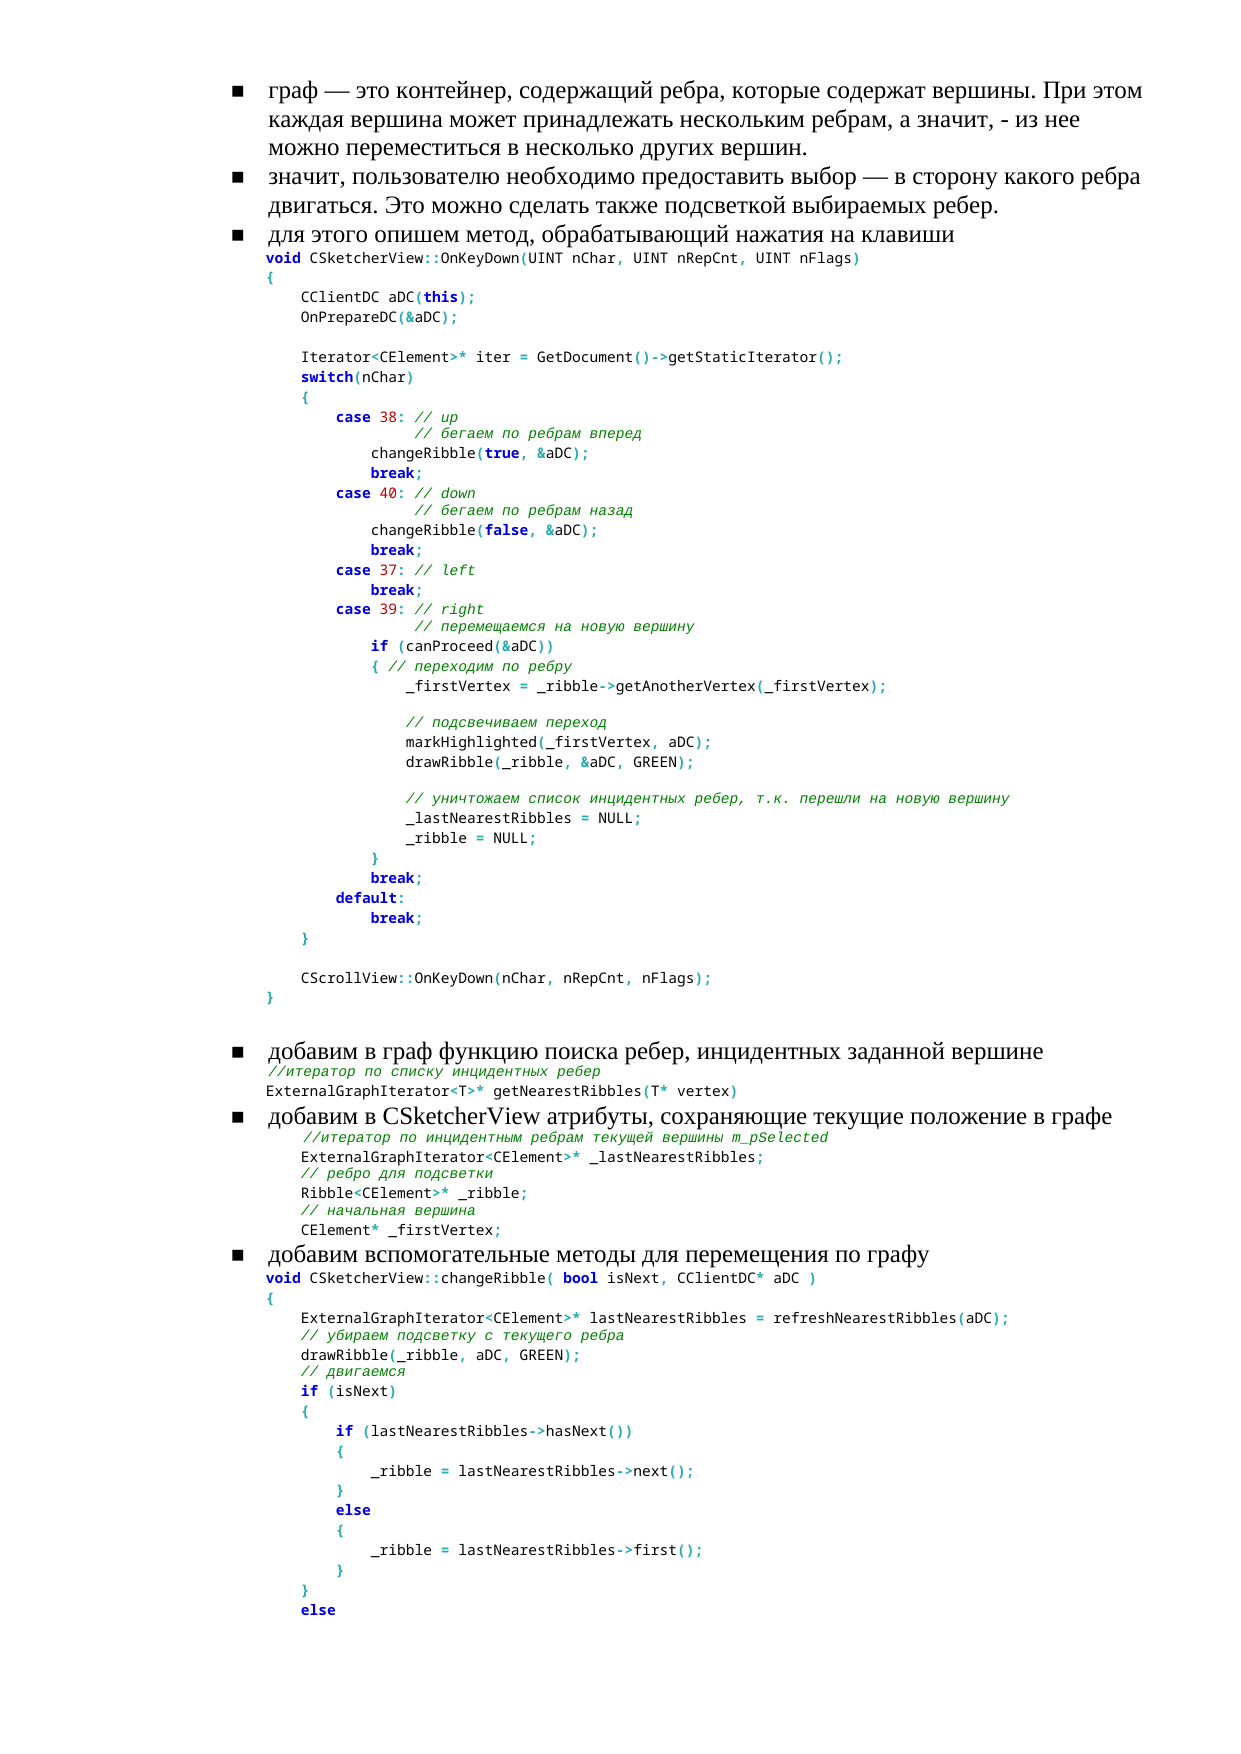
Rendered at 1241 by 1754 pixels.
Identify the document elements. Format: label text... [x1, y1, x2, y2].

text { [266, 387, 1152, 407]
list граф — это контейнер, содержащий ребра, которые содержат вершины. При этом каждая вершина может принадлежать нескольким ребрам, а значит, - из нее можно переместиться в несколько других вершин. [231, 75, 1152, 161]
text _firstVertex = _ribble->getAnotherVertex(_firstVertex); [266, 676, 1152, 696]
text // перемещаемся на новую вершину [266, 619, 1152, 636]
text Iterator<CElement>* iter = GetDocument()->getStaticIterator(); [266, 347, 1152, 367]
text CClientDC aDC(this); [266, 287, 1152, 307]
text default: [266, 888, 1152, 908]
text _ribble = lastNearestRibbles->first(); [266, 1540, 1152, 1560]
text } [266, 1560, 1152, 1580]
list добавим в CSketcherView атрибуты, сохраняющие текущие положение в графе [231, 1101, 1152, 1130]
text drawRibble(_ribble, aDC, GREEN); [266, 1344, 1152, 1364]
text // уничтожаем список инцидентных ребер, т.к. перешли на новую вершину [266, 792, 1152, 808]
text } [266, 848, 1152, 868]
text else [266, 1599, 1152, 1619]
text } [266, 987, 1152, 1007]
text case 37: // left [266, 559, 1152, 579]
text break; [266, 908, 1152, 928]
text markHighlighted(_firstVertex, aDC); [266, 732, 1152, 752]
text if (isNext) [266, 1381, 1152, 1401]
text { [266, 1520, 1152, 1540]
text void CSketcherView::changeRibble( bool isNext, CClientDC* aDC ) [266, 1268, 1152, 1288]
text case 39: // right [266, 599, 1152, 619]
text ExternalGraphIterator<CElement>* _lastNearestRibbles; [266, 1146, 1152, 1166]
list //итератор по списку инцидентных ребер [231, 1065, 1152, 1081]
text { [266, 1440, 1152, 1460]
text _lastNearestRibbles = NULL; [266, 808, 1152, 828]
text changeRibble(false, &aDC); [266, 519, 1152, 539]
text if (canProceed(&aDC)) [266, 636, 1152, 656]
text _ribble = lastNearestRibbles->next(); [266, 1460, 1152, 1480]
text } [266, 928, 1152, 947]
text } [266, 1580, 1152, 1599]
text // подсвечиваем переход [266, 715, 1152, 732]
text else [266, 1500, 1152, 1520]
text break; [266, 463, 1152, 483]
text _ribble = NULL; [266, 828, 1152, 848]
list добавим вспомогательные методы для перемещения по графу [231, 1239, 1152, 1268]
text // убираем подсветку с текущего ребра [266, 1328, 1152, 1344]
text { [266, 1288, 1152, 1308]
text ExternalGraphIterator<T>* getNearestRibbles(T* vertex) [118, 1081, 1152, 1101]
text // двигаемся [266, 1364, 1152, 1381]
text // бегаем по ребрам вперед [266, 427, 1152, 443]
text ExternalGraphIterator<CElement>* lastNearestRibbles = refreshNearestRibbles(aDC); [266, 1308, 1152, 1328]
text { // переходим по ребру [266, 656, 1152, 676]
list //итератор по инцидентным ребрам текущей вершины m_pSelected [231, 1130, 1152, 1146]
text break; [266, 539, 1152, 559]
text // начальная вершина [266, 1203, 1152, 1219]
text Ribble<CElement>* _ribble; [266, 1183, 1152, 1203]
text if (lastNearestRibbles->hasNext()) [266, 1421, 1152, 1440]
list добавим в граф функцию поиска ребер, инцидентных заданной вершине [231, 1036, 1152, 1065]
text } [266, 1480, 1152, 1500]
text break; [266, 868, 1152, 888]
text case 40: // down [266, 483, 1152, 503]
text changeRibble(true, &aDC); [266, 443, 1152, 463]
text // ребро для подсветки [266, 1166, 1152, 1183]
text OnPrepareDC(&aDC); [266, 307, 1152, 327]
text { [266, 267, 1152, 287]
text void CSketcherView::OnKeyDown(UINT nChar, UINT nRepCnt, UINT nFlags) [266, 247, 1152, 267]
text { [266, 1401, 1152, 1421]
list значит, пользователю необходимо предоставить выбор — в сторону какого ребра двигаться. Это можно сделать также подсветкой выбираемых ребер. [231, 161, 1152, 219]
text CElement* _firstVertex; [266, 1219, 1152, 1239]
list для этого опишем метод, обрабатывающий нажатия на клавиши [231, 219, 1152, 247]
text switch(nChar) [266, 367, 1152, 387]
text CScrollView::OnKeyDown(nChar, nRepCnt, nFlags); [266, 967, 1152, 987]
text // бегаем по ребрам назад [266, 503, 1152, 519]
text drawRibble(_ribble, &aDC, GREEN); [266, 752, 1152, 772]
text case 38: // up [266, 407, 1152, 427]
text break; [266, 579, 1152, 599]
